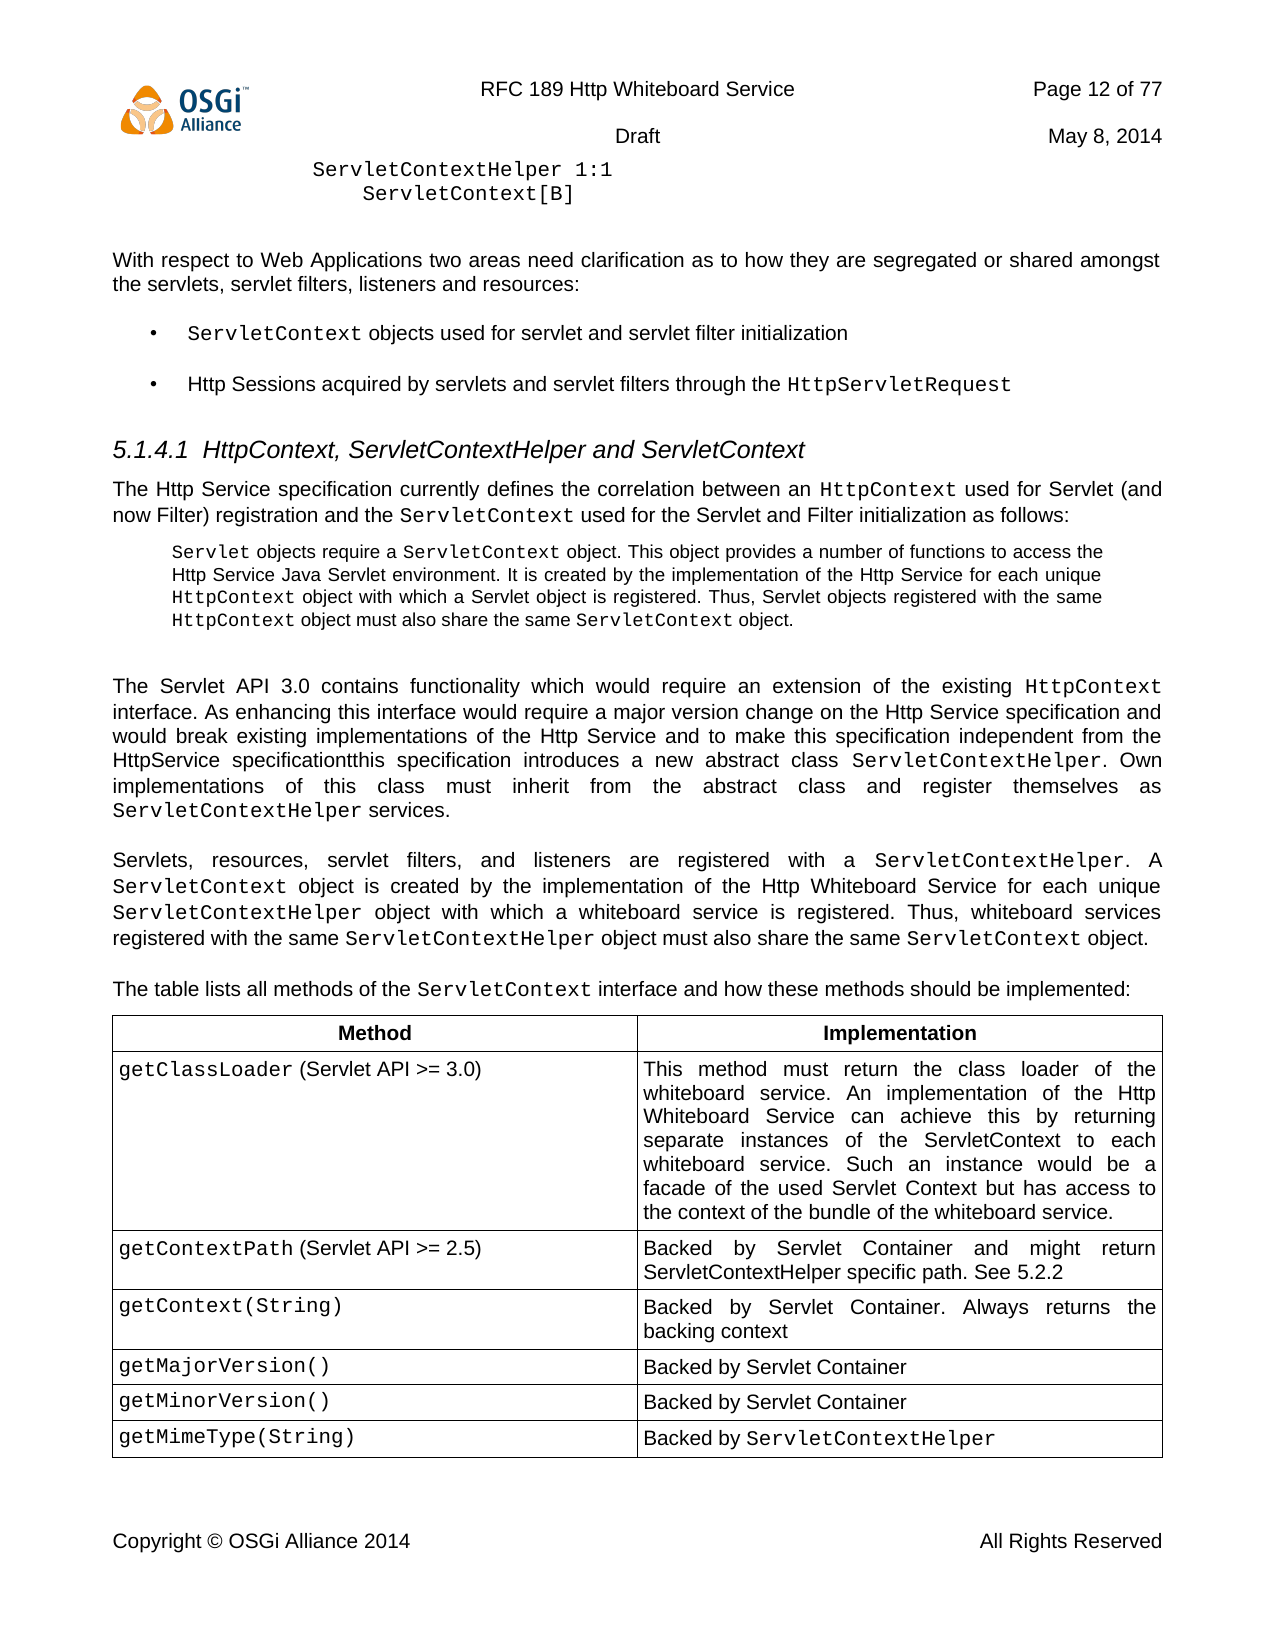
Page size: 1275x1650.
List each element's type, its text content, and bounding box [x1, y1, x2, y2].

text With respect to Web Applications two areas need clarification as to how they are segregated or shared amongst the servlets, servlet filters, listeners and resources: [112, 248, 1162, 296]
table_cell getContextPath (Servlet API >= 2.5) [113, 1231, 637, 1289]
picture [113, 78, 257, 142]
table_cell getMinorVersion() [113, 1385, 637, 1420]
text The Http Service specification currently defines the correlation between an HttpContext used for Servlet (and now Filter) registration and the ServletContext used for the Servlet and Filter initialization as follows: [112, 477, 1162, 528]
table_cell getContext(String) [113, 1290, 637, 1349]
table_cell getMimeType(String) [113, 1421, 637, 1457]
subtitle HttpContext, ServletContextHelper and ServletContext [112, 435, 1162, 464]
table_cell Backed by Servlet Container [638, 1350, 1162, 1384]
text Servlet objects require a ServletContext object. This object provides a number of functions to access the Http Service Java Servlet environment. It is created by the implementation of the Http Service for each unique HttpContext object with which a Servlet object is registered. Thus, Servlet objects registered with the same HttpContext object must also share the same ServletContext object. [172, 541, 1103, 632]
table_cell Backed by Servlet Container. Always returns the backing context [638, 1290, 1162, 1349]
table_header Implementation [638, 1016, 1162, 1051]
text The Servlet API 3.0 contains functionality which would require an extension of the existing HttpContext interface. As enhancing this interface would require a major version change on the Http Service specification and would break existing implementations of the Http Service and to make this specification independent from the HttpService specificationtthis specification introduces a new abstract class ServletContextHelper. Own implementations of this class must inherit from the abstract class and register themselves as ServletContextHelper services. [112, 674, 1162, 823]
table_cell Backed by Servlet Container [638, 1385, 1162, 1420]
table_cell getMajorVersion() [113, 1350, 637, 1384]
table_cell getClassLoader (Servlet API >= 3.0) [113, 1052, 637, 1230]
table_header Method [113, 1016, 637, 1051]
table_cell Backed by ServletContextHelper [638, 1421, 1162, 1457]
list Http Sessions acquired by servlets and servlet filters through the HttpServletRequest [150, 372, 1162, 398]
list ServletContext objects used for servlet and servlet filter initialization [150, 321, 1162, 347]
table_cell Backed by Servlet Container and might return ServletContextHelper specific path. See 5.2.2 [638, 1231, 1162, 1289]
text ServletContextHelper 1:1 [112, 159, 1162, 183]
text ServletContext[B] [112, 183, 1162, 206]
table_cell This method must return the class loader of the whiteboard service. An implementation of the Http Whiteboard Service can achieve this by returning separate instances of the ServletContext to each whiteboard service. Such an instance would be a facade of the used Servlet Context but has access to the context of the bundle of the whiteboard service. [638, 1052, 1162, 1230]
text Servlets, resources, servlet filters, and listeners are registered with a ServletContextHelper. A ServletContext object is created by the implementation of the Http Whiteboard Service for each unique ServletContextHelper object with which a whiteboard service is registered. Thus, whiteboard services registered with the same ServletContextHelper object must also share the same ServletContext object. [112, 848, 1162, 952]
text The table lists all methods of the ServletContext interface and how these methods should be implemented: [112, 977, 1162, 1002]
